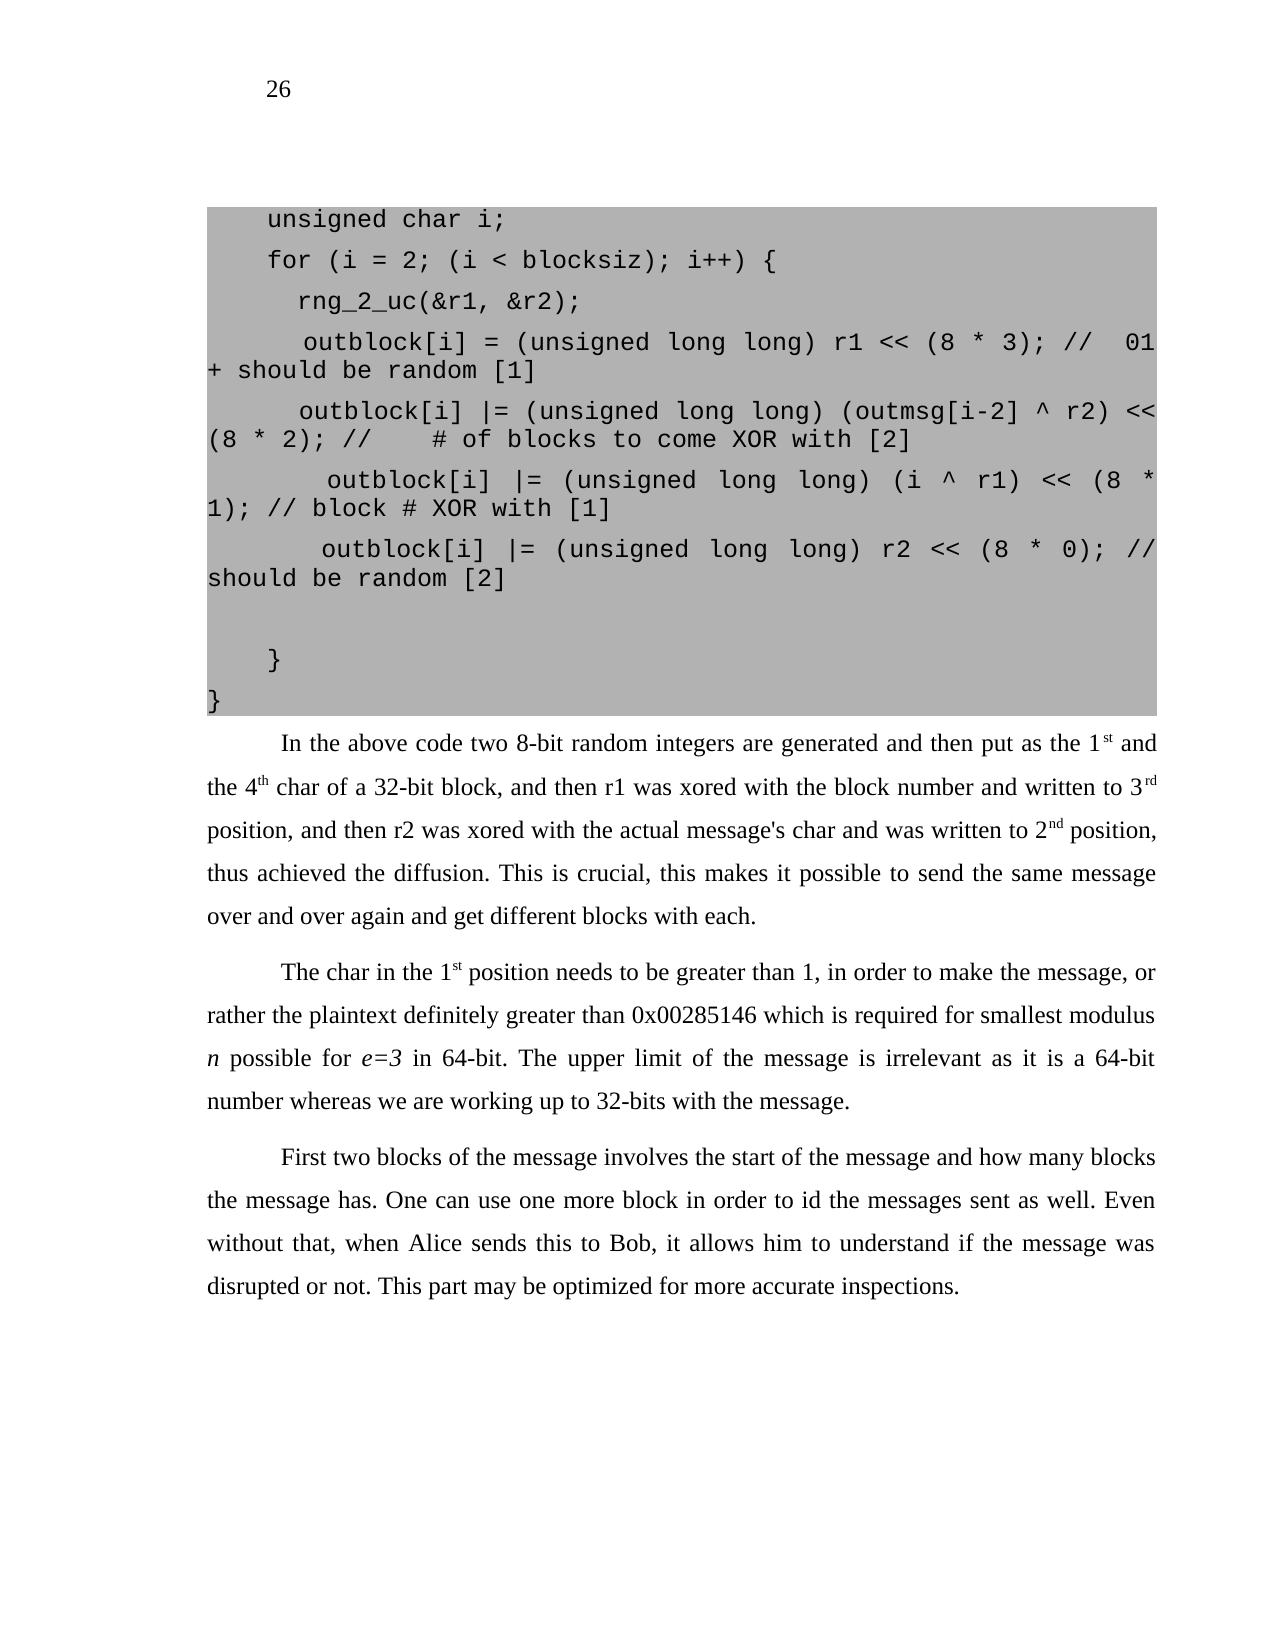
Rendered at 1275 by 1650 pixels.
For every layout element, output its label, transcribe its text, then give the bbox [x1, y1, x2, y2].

text } [207, 647, 1157, 675]
text outblock[i] = (unsigned long long) r1 << (8 * 3); // 01 + should be random [1] [207, 329, 1157, 386]
text } [207, 688, 1157, 716]
text for (i = 2; (i < blocksiz); i++) { [207, 248, 1157, 276]
text In the above code two 8-bit random integers are generated and then put as the 1st and the 4th char of a 32-bit block, and then r1 was xored with the block number and written to 3rd position, and then r2 was xored with the actual message's char and was written to 2nd position, thus achieved the diffusion. This is crucial, this makes it possible to send the same message over and over again and get different blocks with each. [207, 728, 1157, 930]
text outblock[i] |= (unsigned long long) (outmsg[i-2] ^ r2) << (8 * 2); // # of blocks to come XOR with [2] [207, 398, 1157, 455]
text unsigned char i; [207, 207, 1157, 235]
text rng_2_uc(&r1, &r2); [207, 288, 1157, 317]
text outblock[i] |= (unsigned long long) (i ^ r1) << (8 * 1); // block # XOR with [1] [207, 468, 1157, 524]
text First two blocks of the message involves the start of the message and how many blocks the message has. One can use one more block in order to id the messages sent as well. Even without that, when Alice sends this to Bob, it allows him to understand if the message was disrupted or not. This part may be optimized for more accurate inspections. [207, 1142, 1157, 1300]
text outblock[i] |= (unsigned long long) r2 << (8 * 0); // should be random [2] [207, 537, 1157, 593]
text The char in the 1st position needs to be greater than 1, in order to make the message, or rather the plaintext definitely greater than 0x00285146 which is required for smallest modulus n possible for e=3 in 64-bit. The upper limit of the message is irrelevant as it is a 64-bit number whereas we are working up to 32-bits with the message. [207, 957, 1157, 1115]
